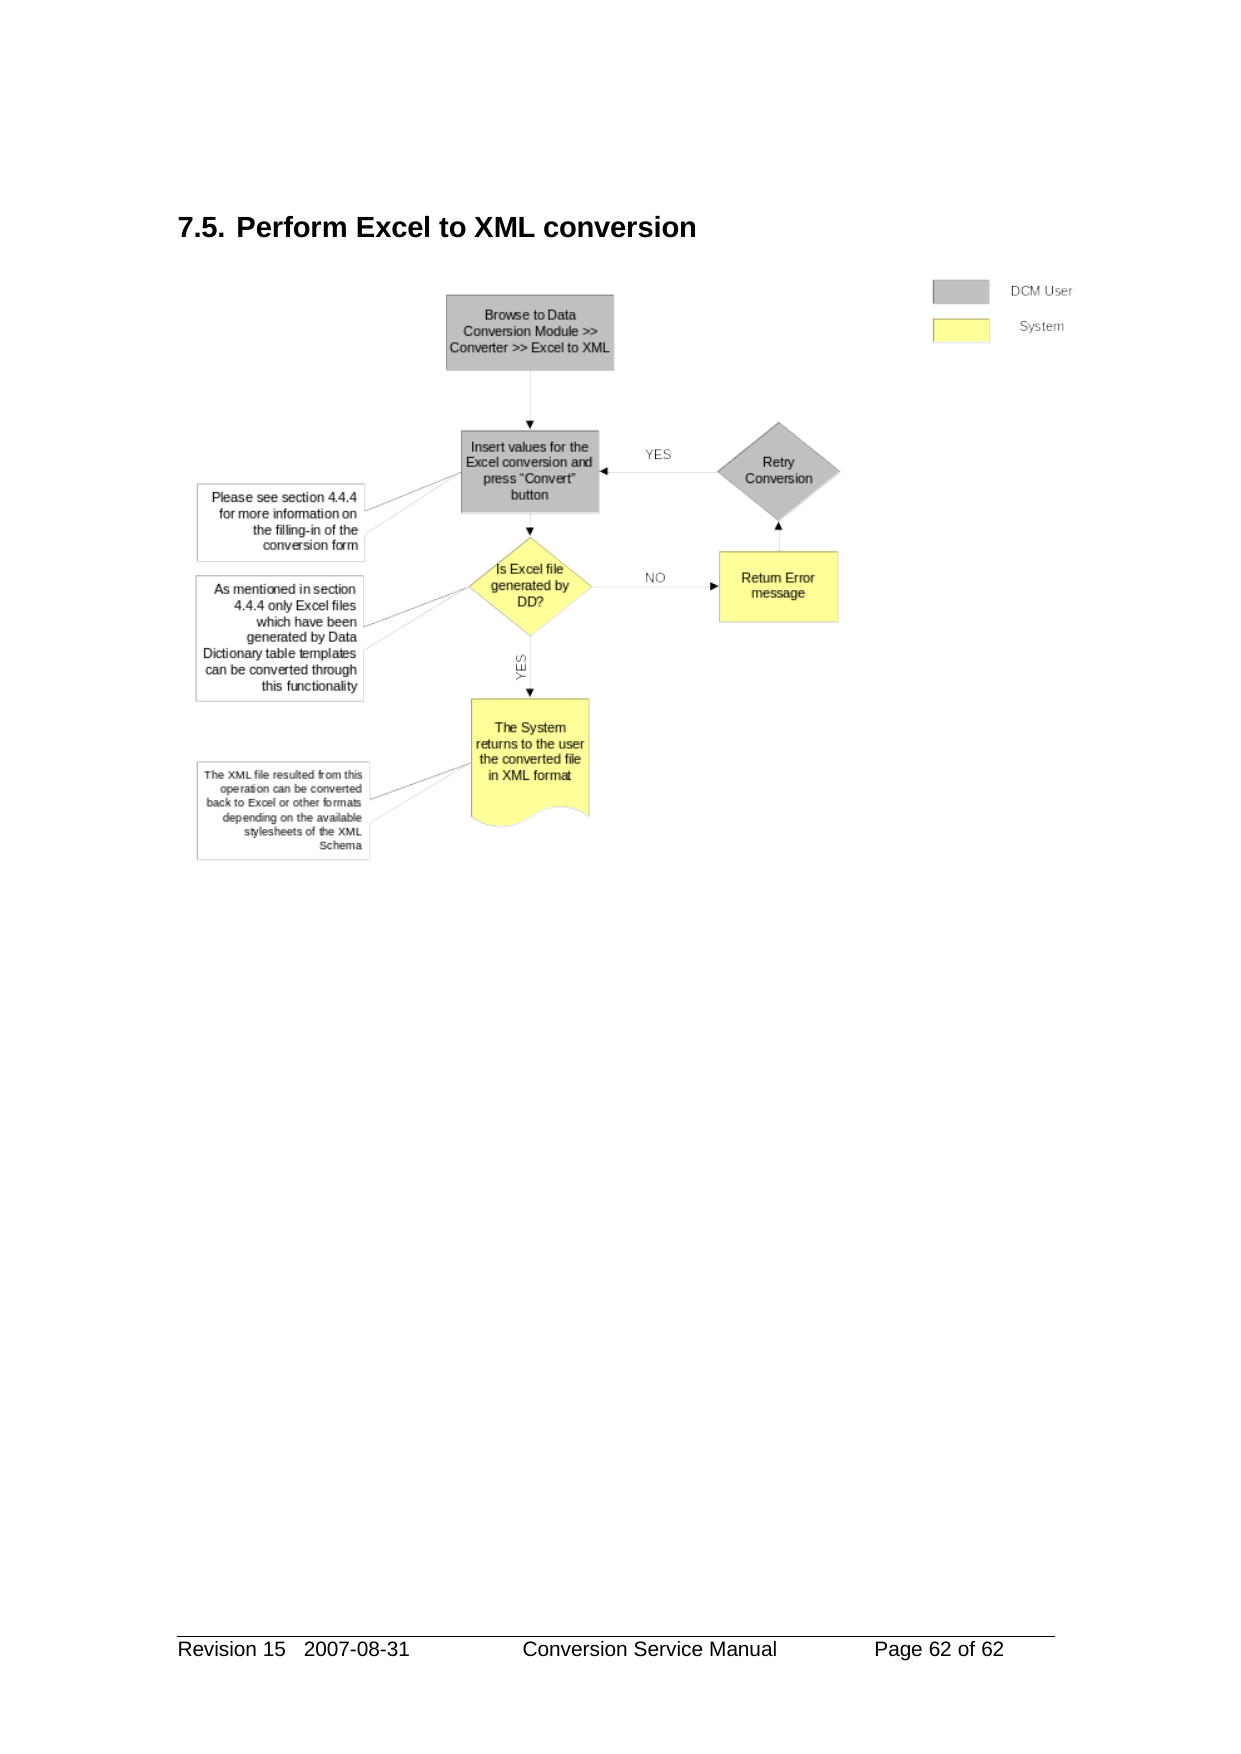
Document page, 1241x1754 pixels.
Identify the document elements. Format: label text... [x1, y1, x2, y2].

subtitle Perform Excel to XML conversion [177, 210, 1092, 244]
